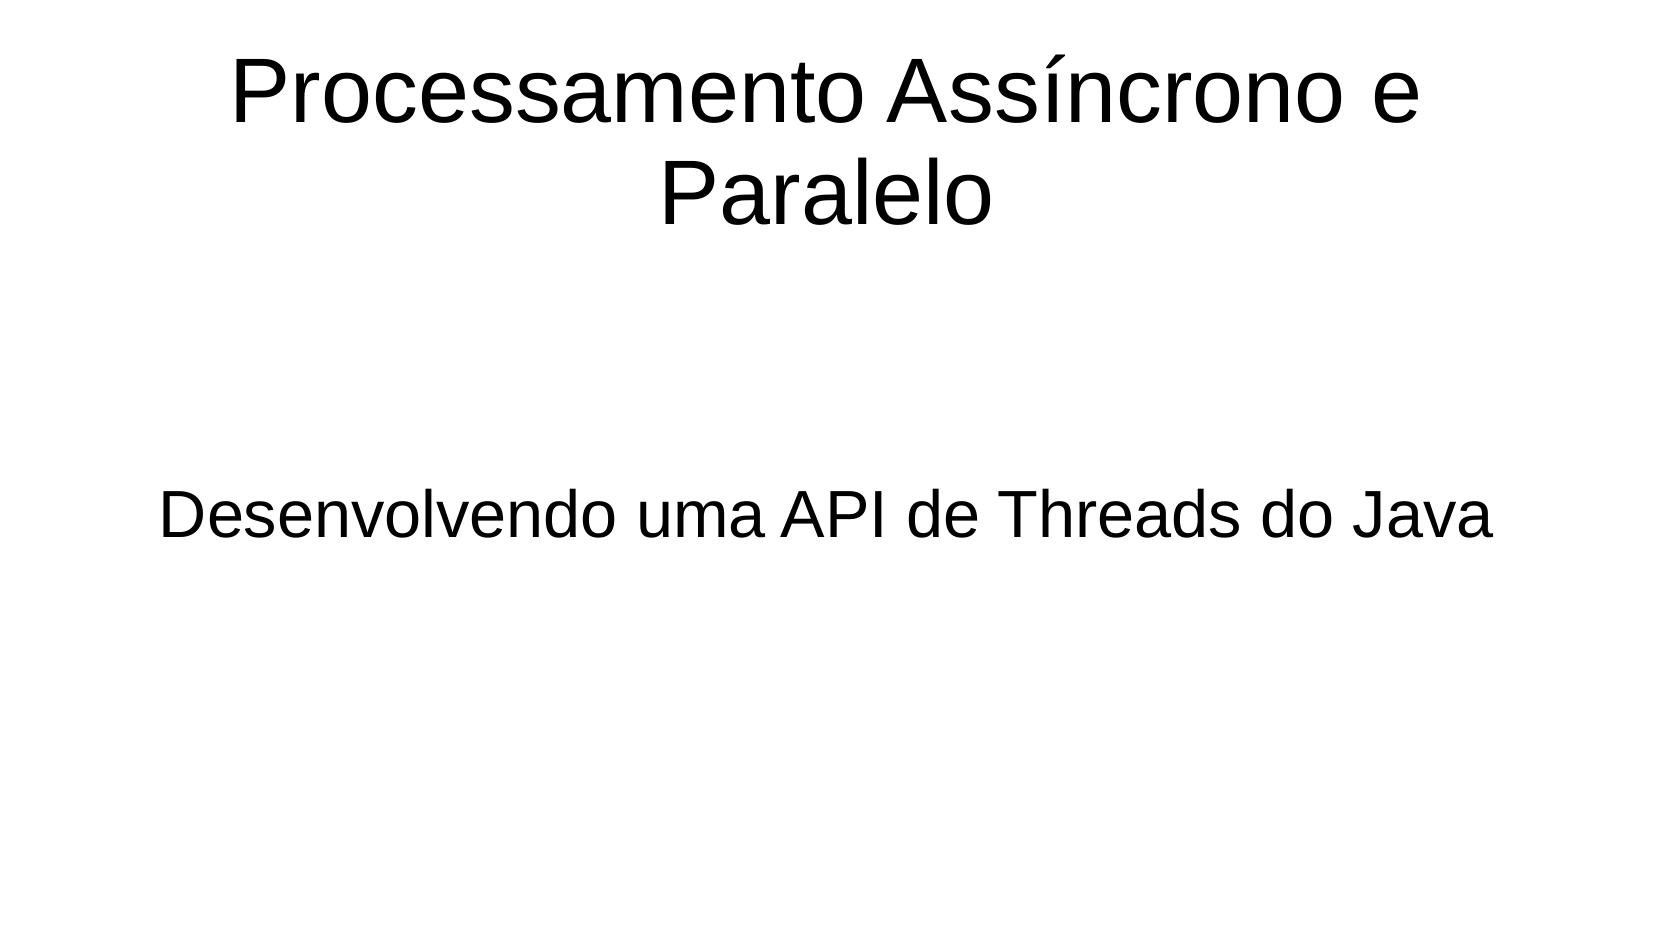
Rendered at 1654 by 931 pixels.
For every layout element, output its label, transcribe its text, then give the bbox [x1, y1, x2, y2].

title Processamento Assíncrono e Paralelo [82, 12, 1571, 271]
text_box Desenvolvendo uma API de Threads do Java [82, 271, 1571, 758]
